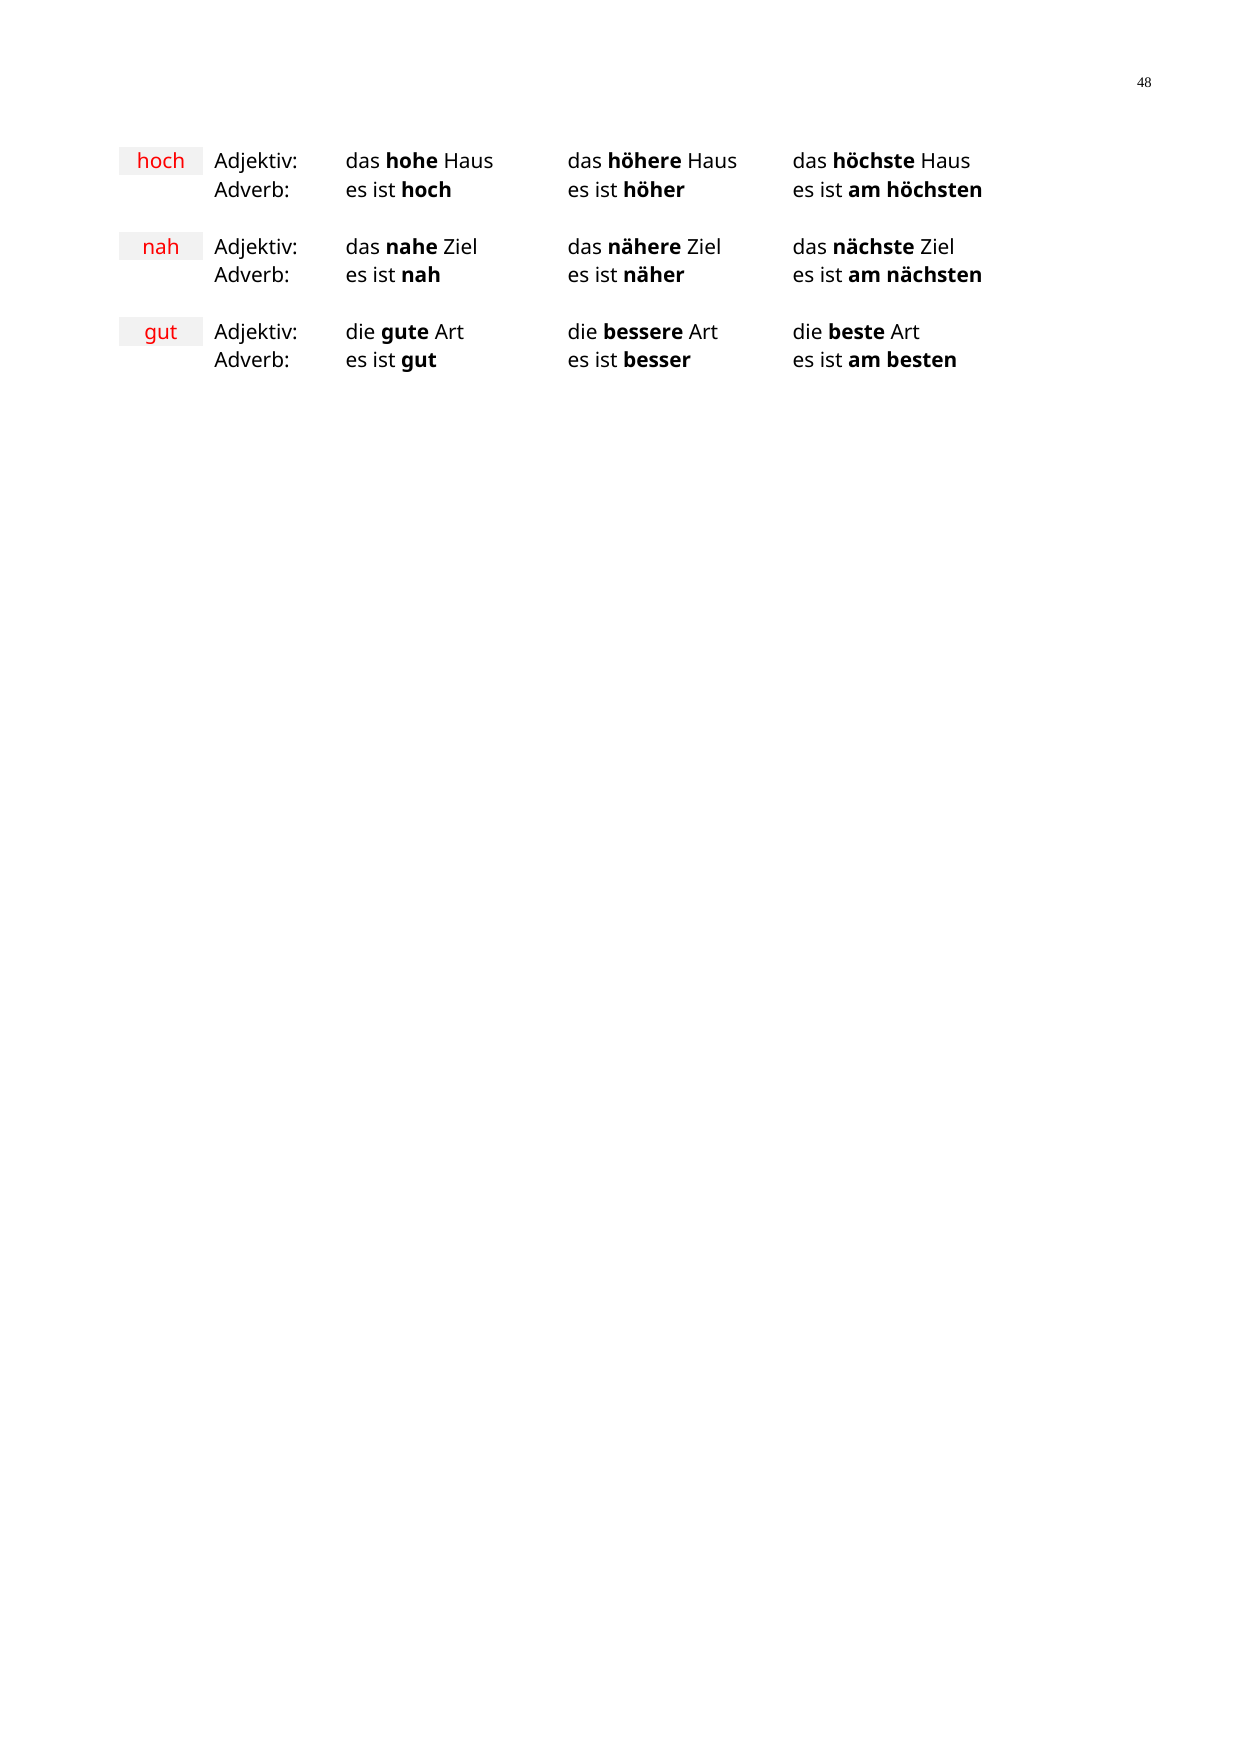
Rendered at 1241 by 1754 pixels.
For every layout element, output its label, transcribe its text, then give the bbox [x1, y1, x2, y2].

table_cell es ist näher [556, 260, 781, 289]
table_cell gut [119, 317, 203, 346]
table_cell es ist gut [334, 346, 556, 374]
table_cell es ist besser [556, 346, 781, 374]
table_cell es ist am besten [781, 346, 1093, 374]
table_cell [556, 289, 781, 317]
table_cell Adverb: [203, 346, 334, 374]
table_cell Adjektiv: [203, 317, 334, 346]
table_cell es ist am nächsten [781, 260, 1093, 289]
table_cell [119, 289, 203, 317]
table_header das hohe Haus [334, 147, 556, 175]
table_cell [781, 289, 1093, 317]
table_header hoch [119, 147, 203, 175]
table_cell [556, 204, 781, 232]
table_cell [119, 260, 203, 289]
table_cell nah [119, 232, 203, 260]
table_cell [334, 289, 556, 317]
table_cell das nahe Ziel [334, 232, 556, 260]
table_cell Adjektiv: [203, 232, 334, 260]
table_cell [119, 204, 203, 232]
table_cell die gute Art [334, 317, 556, 346]
table_cell es ist hoch [334, 175, 556, 203]
table_cell [203, 289, 334, 317]
table_cell das nähere Ziel [556, 232, 781, 260]
table_cell [334, 204, 556, 232]
table_cell es ist nah [334, 260, 556, 289]
table_cell [781, 204, 1093, 232]
table_cell Adverb: [203, 260, 334, 289]
table_cell es ist am höchsten [781, 175, 1093, 203]
table_cell [119, 346, 203, 374]
table_cell [119, 175, 203, 203]
table_cell die bessere Art [556, 317, 781, 346]
table_cell es ist höher [556, 175, 781, 203]
table_header das höhere Haus [556, 147, 781, 175]
table_header Adjektiv: [203, 147, 334, 175]
table_header das höchste Haus [781, 147, 1093, 175]
table_cell das nächste Ziel [781, 232, 1093, 260]
table_cell Adverb: [203, 175, 334, 203]
table_cell [203, 204, 334, 232]
table_cell die beste Art [781, 317, 1093, 346]
